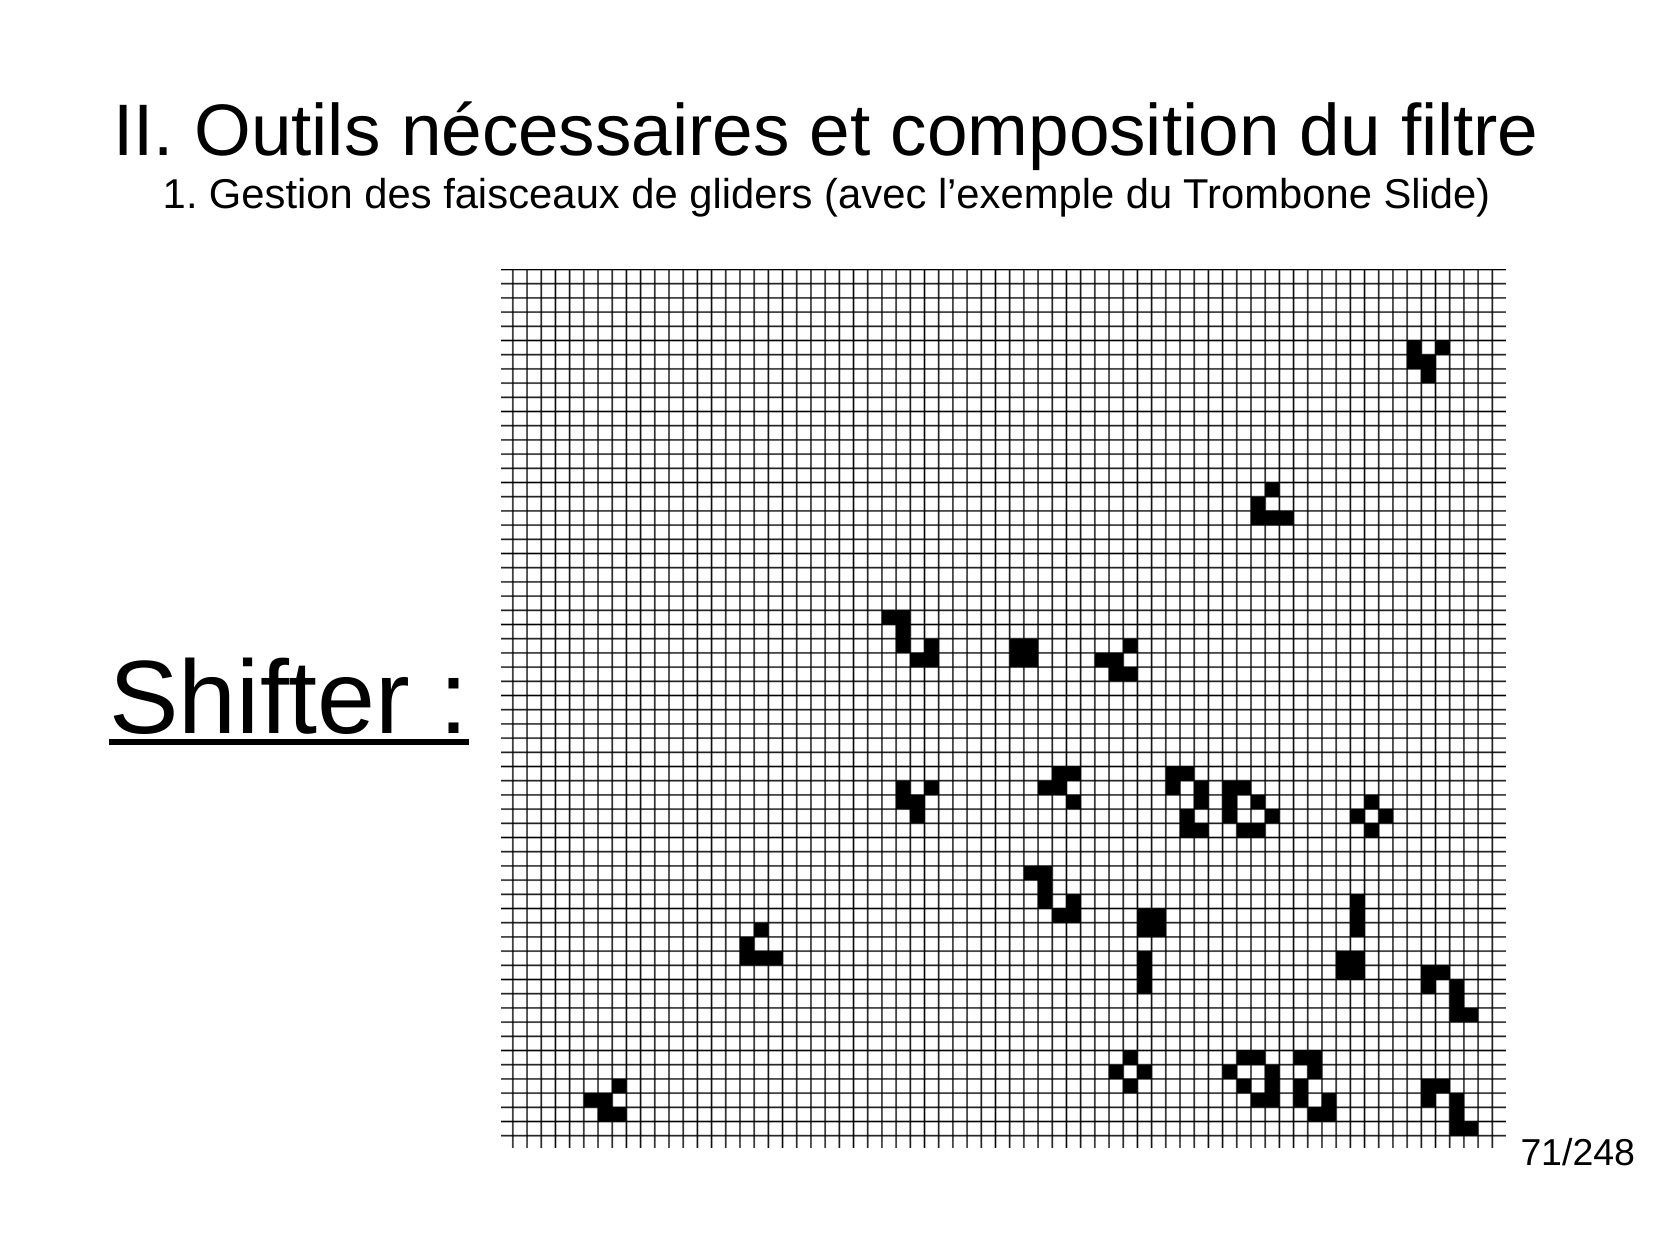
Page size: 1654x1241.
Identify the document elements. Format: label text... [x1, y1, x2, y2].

picture [501, 269, 1506, 1148]
text_box Shifter : [94, 631, 484, 763]
text_box <number>/248 [1505, 1124, 1654, 1182]
title II. Outils nécessaires et composition du filtre 1. Gestion des faisceaux de gliders (avec l’exemple du Trombone Slide) [82, 49, 1571, 257]
